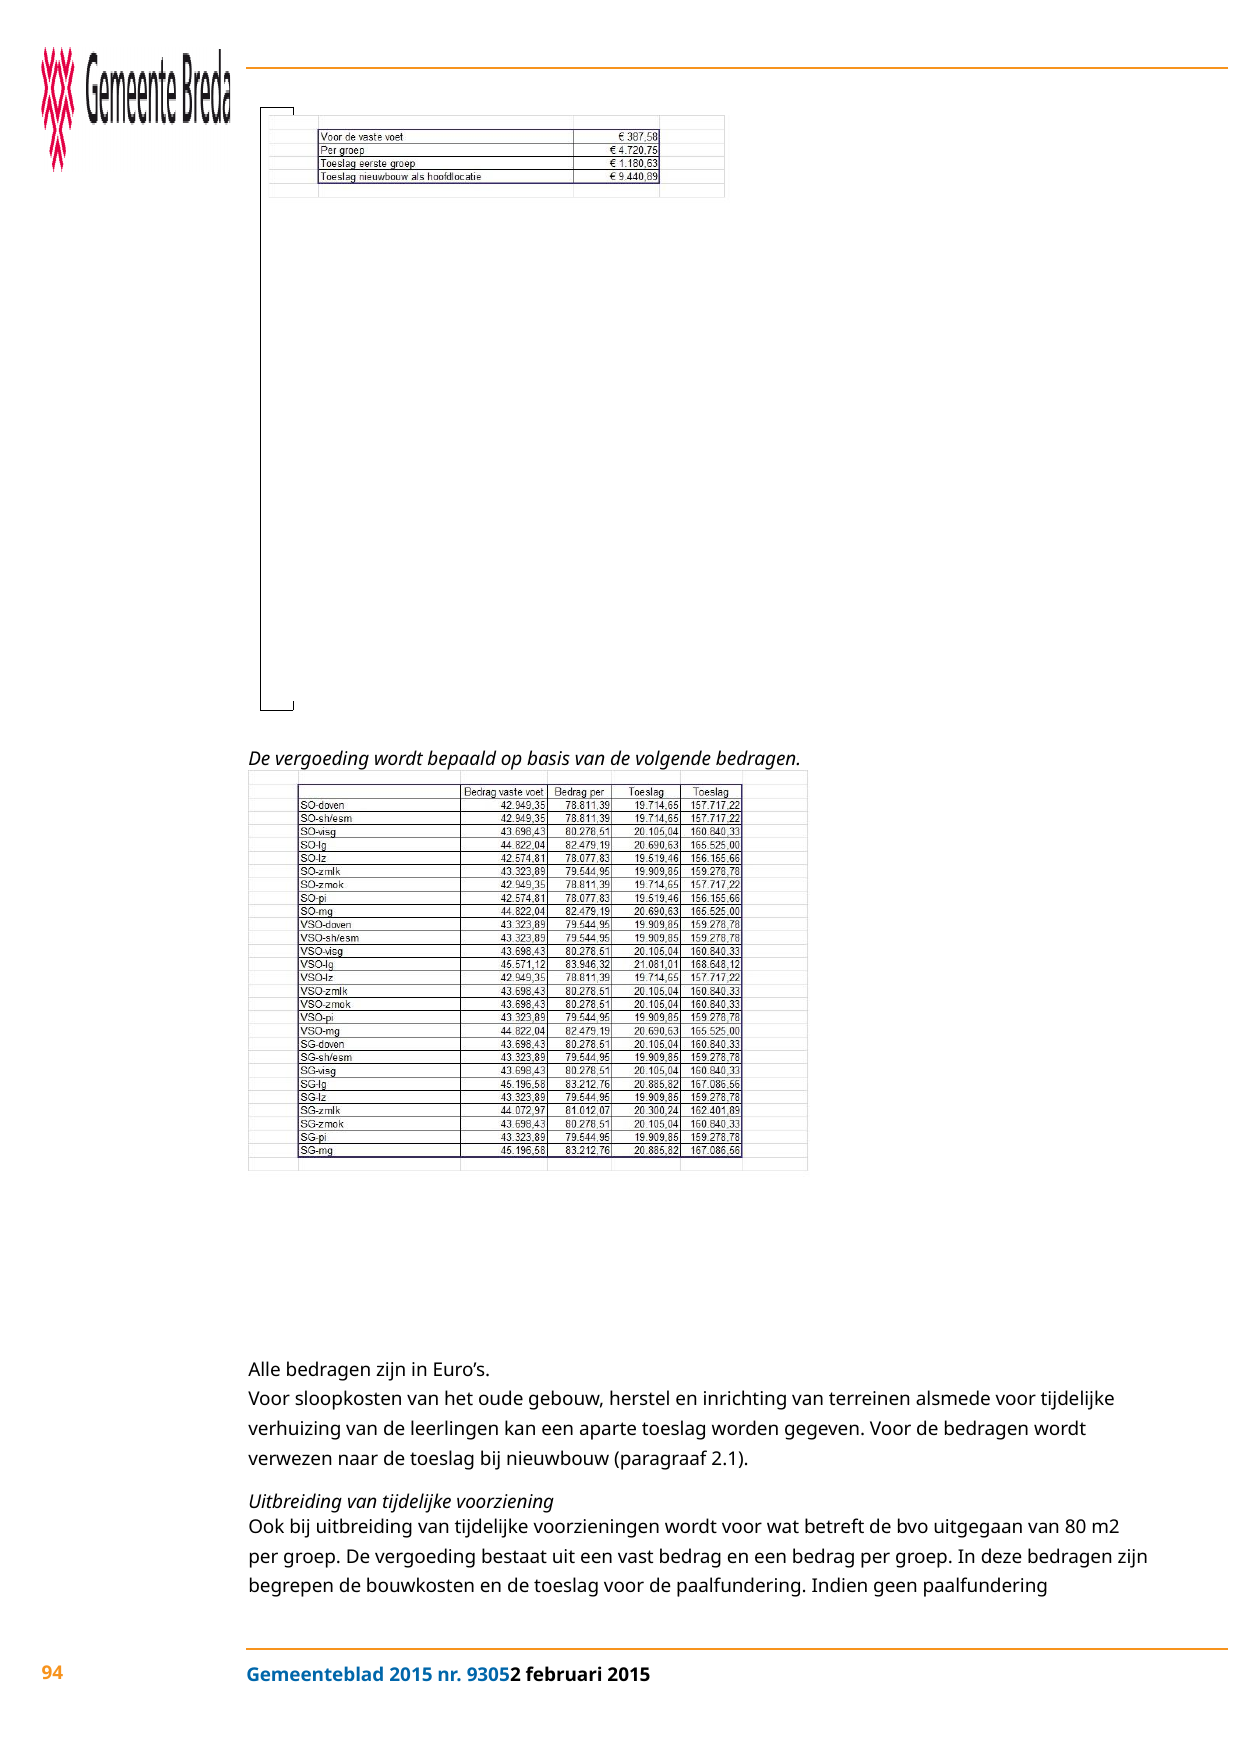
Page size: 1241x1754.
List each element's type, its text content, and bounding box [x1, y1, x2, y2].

text Uitbreiding van tijdelijke voorziening [248, 1488, 1152, 1513]
text Alle bedragen zijn in Euro’s. [248, 1356, 1152, 1382]
picture [248, 770, 1152, 1356]
picture [268, 115, 1173, 701]
text De vergoeding wordt bepaald op basis van de volgende bedragen. [248, 745, 1152, 770]
text Ook bij uitbreiding van tijdelijke voorzieningen wordt voor wat betreft de bvo uitgegaan van 80 m2 per groep. De vergoeding bestaat uit een vast bedrag en een bedrag per groep. In deze bedragen zijn begrepen de bouwkosten en de toeslag voor de paalfundering. Indien geen paalfundering [248, 1513, 1152, 1598]
picture [41, 47, 231, 172]
text Voor sloopkosten van het oude gebouw, herstel en inrichting van terreinen alsmede voor tijdelijke verhuizing van de leerlingen kan een aparte toeslag worden gegeven. Voor de bedragen wordt verwezen naar de toeslag bij nieuwbouw (paragraaf 2.1). [248, 1386, 1152, 1470]
